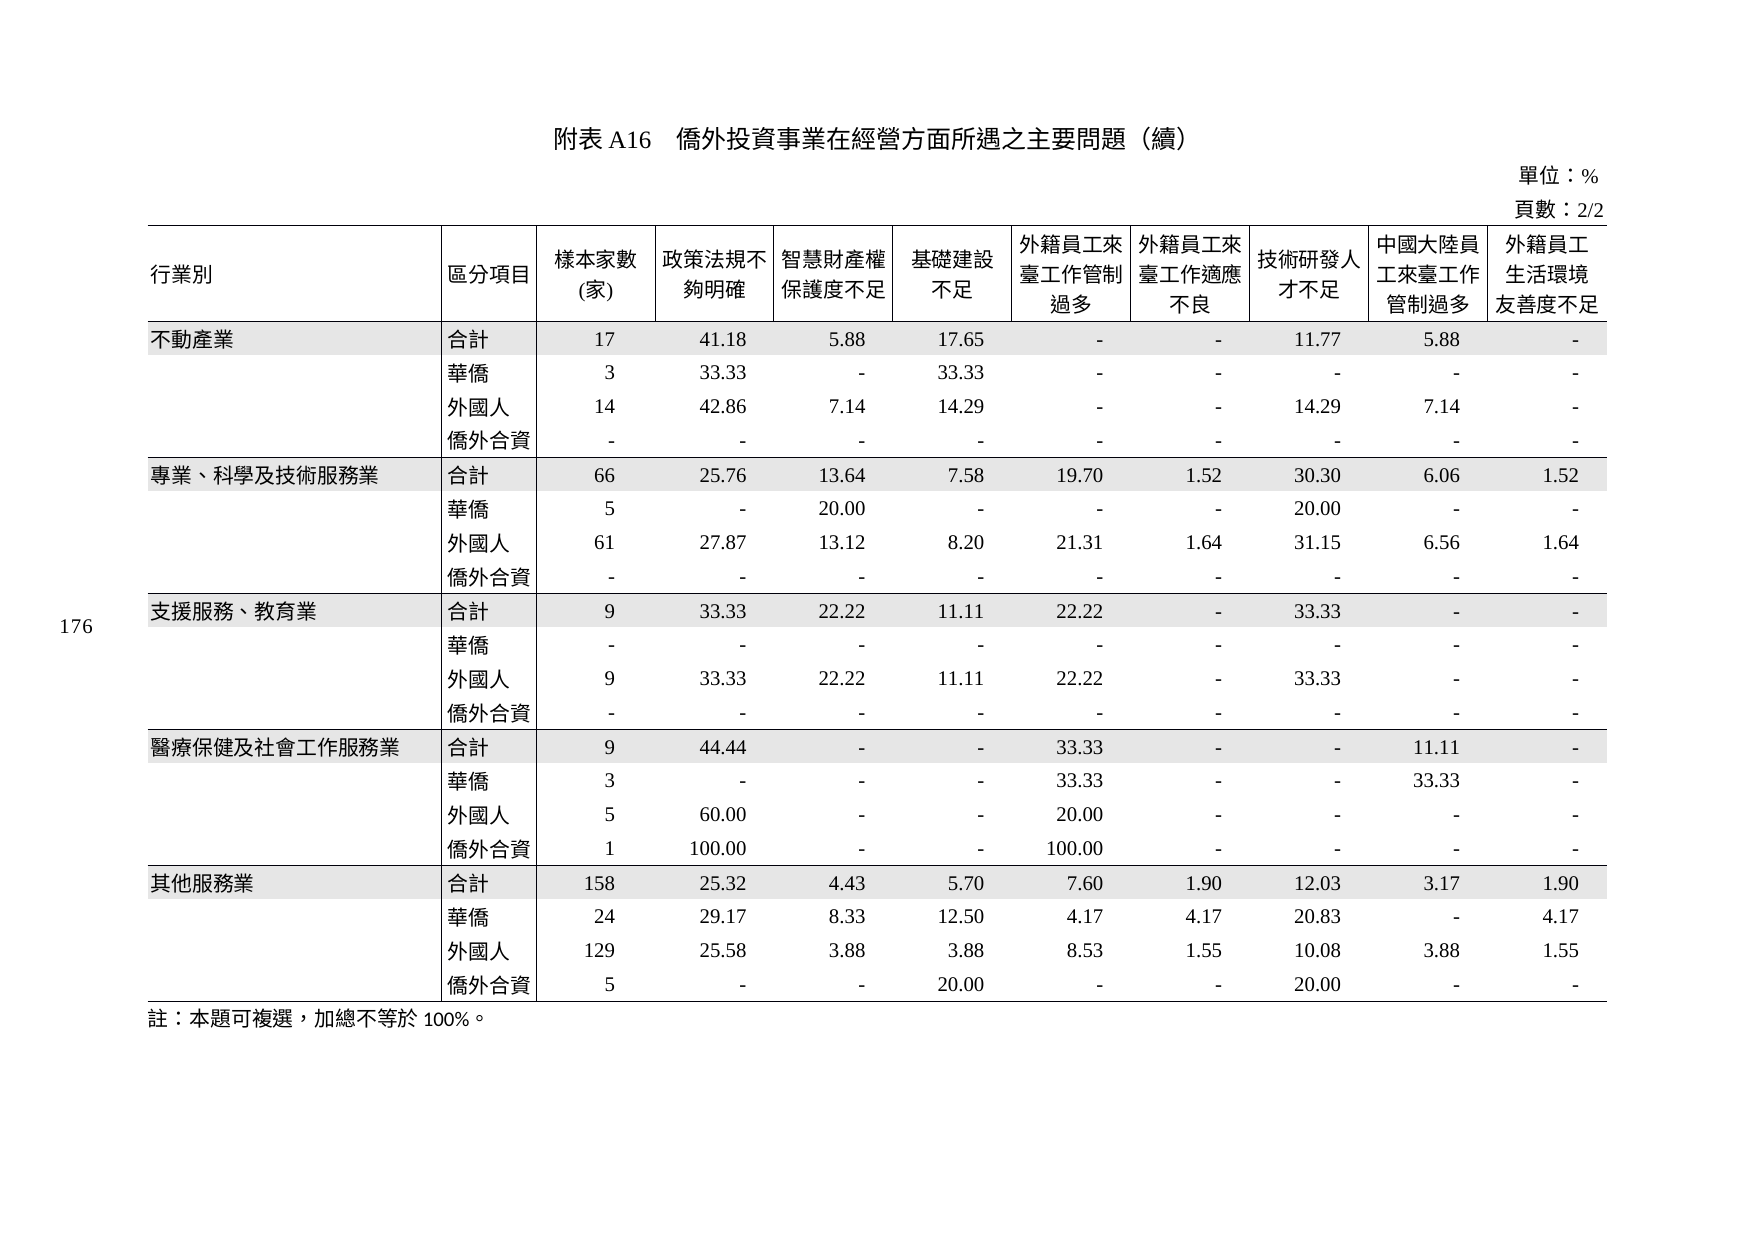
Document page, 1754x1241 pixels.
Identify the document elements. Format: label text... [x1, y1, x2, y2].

table_cell 30.30 [1250, 458, 1369, 491]
table_cell 外國人 [442, 661, 536, 695]
table_cell [148, 764, 441, 797]
table_cell - [774, 695, 893, 729]
table_cell 基礎建設 不足 [893, 226, 1011, 321]
table_cell 33.33 [655, 355, 774, 389]
table_cell 24 [537, 900, 655, 933]
table_cell - [1369, 491, 1488, 525]
table_cell 外國人 [442, 933, 536, 967]
table_cell - [774, 797, 893, 831]
table_cell - [1369, 423, 1488, 457]
table_cell 合計 [442, 458, 536, 491]
table_cell - [1250, 695, 1369, 729]
table_cell 僑外合資 [442, 967, 536, 1001]
table_cell 22.22 [774, 661, 893, 695]
table_cell - [655, 764, 774, 797]
table_cell - [1250, 831, 1369, 865]
table_cell - [1488, 355, 1607, 389]
table_cell 22.22 [1012, 594, 1131, 627]
table_cell 14.29 [893, 389, 1012, 423]
table_cell - [1488, 695, 1607, 729]
table_cell 9 [537, 730, 655, 763]
table_cell 61 [537, 525, 655, 559]
table_cell 20.00 [1250, 491, 1369, 525]
table_cell 27.87 [655, 525, 774, 559]
table_cell - [1012, 967, 1131, 1001]
table_cell 33.33 [655, 594, 774, 627]
table_cell - [1488, 491, 1607, 525]
table_cell 20.00 [893, 967, 1012, 1001]
table_cell 33.33 [1012, 730, 1131, 763]
table_cell - [1369, 967, 1488, 1001]
table_cell 8.20 [893, 525, 1012, 559]
table_cell [148, 695, 441, 729]
table_cell 100.00 [655, 831, 774, 865]
table_cell 25.32 [655, 866, 774, 899]
table_cell 合計 [442, 730, 536, 763]
table_cell 外籍員工來臺工作適應不良 [1131, 226, 1249, 321]
table_cell - [1012, 423, 1131, 457]
table_cell 20.00 [774, 491, 893, 525]
table_cell 33.33 [1012, 764, 1131, 797]
table_cell 11.11 [1369, 730, 1488, 763]
table_cell 合計 [442, 594, 536, 627]
table_cell - [1369, 900, 1488, 933]
table_cell - [655, 967, 774, 1001]
table_cell [148, 355, 441, 389]
table_cell - [1488, 730, 1607, 763]
table_cell [148, 797, 441, 831]
table_cell 外國人 [442, 389, 536, 423]
table_cell 6.06 [1369, 458, 1488, 491]
table_cell - [537, 423, 655, 457]
table_cell 20.00 [1250, 967, 1369, 1001]
table_cell - [1369, 559, 1488, 593]
table_cell 8.53 [1012, 933, 1131, 967]
table_cell - [655, 695, 774, 729]
table_cell - [774, 355, 893, 389]
table_cell 中國大陸員工來臺工作管制過多 [1369, 226, 1487, 321]
table_cell 華僑 [442, 355, 536, 389]
table_cell - [1488, 559, 1607, 593]
table_cell - [774, 628, 893, 661]
table_cell 外籍員工 生活環境 友善度不足 [1488, 226, 1607, 321]
table_cell 7.60 [1012, 866, 1131, 899]
table_cell - [537, 695, 655, 729]
table_cell 外籍員工來臺工作管制過多 [1012, 226, 1130, 321]
table_cell 1.90 [1131, 866, 1250, 899]
table_cell 7.14 [1369, 389, 1488, 423]
table_cell 9 [537, 594, 655, 627]
table_cell [148, 559, 441, 593]
table_cell - [1012, 628, 1131, 661]
table_cell - [1012, 491, 1131, 525]
table_cell - [1131, 423, 1250, 457]
table_cell 政策法規不夠明確 [656, 226, 773, 321]
table_cell 4.43 [774, 866, 893, 899]
table_cell - [1131, 628, 1250, 661]
table_cell - [1369, 695, 1488, 729]
table_cell 158 [537, 866, 655, 899]
table_cell 不動產業 [148, 322, 441, 355]
table_cell 區分項目 [442, 226, 536, 321]
table_cell - [1488, 967, 1607, 1001]
table_cell 1 [537, 831, 655, 865]
text 註：本題可複選，加總不等於100%。 [148, 1002, 1606, 1032]
table_cell - [1488, 322, 1607, 355]
table_cell - [537, 559, 655, 593]
table_cell 12.50 [893, 900, 1012, 933]
table_cell - [1012, 559, 1131, 593]
table_cell 3 [537, 764, 655, 797]
table_cell 4.17 [1012, 900, 1131, 933]
table_cell [148, 525, 441, 559]
table_cell 11.11 [893, 594, 1012, 627]
table_cell 1.64 [1131, 525, 1250, 559]
table_cell - [1131, 695, 1250, 729]
table_cell 44.44 [655, 730, 774, 763]
table_cell - [893, 831, 1012, 865]
table_cell 8.33 [774, 900, 893, 933]
table_cell 5 [537, 797, 655, 831]
table_cell [148, 967, 441, 1001]
table_cell - [1488, 389, 1607, 423]
table_cell - [893, 628, 1012, 661]
table_cell 41.18 [655, 322, 774, 355]
table_cell 行業別 [148, 226, 441, 321]
table_cell - [1131, 797, 1250, 831]
table_cell - [1369, 831, 1488, 865]
table_cell - [1369, 594, 1488, 627]
table_cell - [1131, 967, 1250, 1001]
table_cell 3 [537, 355, 655, 389]
table_cell 僑外合資 [442, 695, 536, 729]
table_cell 單位：% [148, 158, 1607, 192]
table_cell 12.03 [1250, 866, 1369, 899]
table_cell - [1369, 661, 1488, 695]
table_cell 22.22 [1012, 661, 1131, 695]
table_cell 17.65 [893, 322, 1012, 355]
table_cell - [1250, 355, 1369, 389]
table_cell - [1250, 730, 1369, 763]
table_cell 外國人 [442, 797, 536, 831]
table_cell 17 [537, 322, 655, 355]
table_cell 33.33 [893, 355, 1012, 389]
table_cell - [893, 695, 1012, 729]
table_cell 29.17 [655, 900, 774, 933]
table_cell 1.55 [1488, 933, 1607, 967]
table_cell 13.64 [774, 458, 893, 491]
table_cell 100.00 [1012, 831, 1131, 865]
table_cell 外國人 [442, 525, 536, 559]
table_cell 11.11 [893, 661, 1012, 695]
table_cell 技術研發人才不足 [1250, 226, 1368, 321]
table_cell - [1131, 764, 1250, 797]
table_cell - [774, 831, 893, 865]
table_cell [148, 389, 441, 423]
table_cell - [1488, 831, 1607, 865]
table_cell 5 [537, 967, 655, 1001]
table_cell - [1250, 628, 1369, 661]
table_cell - [537, 628, 655, 661]
table_cell - [1131, 322, 1250, 355]
table_cell - [1488, 797, 1607, 831]
table_cell 66 [537, 458, 655, 491]
table_cell 33.33 [1250, 661, 1369, 695]
table_cell 60.00 [655, 797, 774, 831]
table_cell - [1488, 661, 1607, 695]
table_cell - [655, 628, 774, 661]
table_cell 25.76 [655, 458, 774, 491]
table_cell - [1131, 661, 1250, 695]
table_cell 1.52 [1488, 458, 1607, 491]
table_cell - [1131, 355, 1250, 389]
table_cell - [1131, 730, 1250, 763]
table_cell 11.77 [1250, 322, 1369, 355]
table_cell - [893, 764, 1012, 797]
table_cell - [1131, 389, 1250, 423]
table_cell [148, 831, 441, 865]
table_cell - [1369, 797, 1488, 831]
table_cell 5.70 [893, 866, 1012, 899]
table_cell - [1369, 628, 1488, 661]
table_cell 3.88 [893, 933, 1012, 967]
table_cell 10.08 [1250, 933, 1369, 967]
table_cell 4.17 [1488, 900, 1607, 933]
table_cell 支援服務、教育業 [148, 594, 441, 627]
table_cell - [1488, 594, 1607, 627]
table_cell 20.83 [1250, 900, 1369, 933]
table_cell - [1012, 389, 1131, 423]
table_cell 21.31 [1012, 525, 1131, 559]
table_cell 42.86 [655, 389, 774, 423]
table_cell 20.00 [1012, 797, 1131, 831]
table_cell - [655, 423, 774, 457]
table_cell 華僑 [442, 628, 536, 661]
table_cell - [774, 423, 893, 457]
table_cell - [774, 764, 893, 797]
table_cell - [893, 730, 1012, 763]
table_cell 33.33 [1369, 764, 1488, 797]
table_cell 5 [537, 491, 655, 525]
table_cell 13.12 [774, 525, 893, 559]
table_cell 華僑 [442, 900, 536, 933]
table_cell [148, 900, 441, 933]
table_cell 19.70 [1012, 458, 1131, 491]
table_cell 合計 [442, 322, 536, 355]
table_cell 樣本家數(家) [537, 226, 655, 321]
table_cell 25.58 [655, 933, 774, 967]
table_cell 5.88 [1369, 322, 1488, 355]
table_cell - [1131, 491, 1250, 525]
table_cell - [774, 730, 893, 763]
table_cell 14 [537, 389, 655, 423]
table_cell 1.52 [1131, 458, 1250, 491]
table_cell 5.88 [774, 322, 893, 355]
table_cell 智慧財產權保護度不足 [774, 226, 892, 321]
table_cell 22.22 [774, 594, 893, 627]
table_cell - [1488, 423, 1607, 457]
table_cell 1.64 [1488, 525, 1607, 559]
table_cell 129 [537, 933, 655, 967]
table_cell 3.17 [1369, 866, 1488, 899]
table_cell - [1369, 355, 1488, 389]
table_cell 6.56 [1369, 525, 1488, 559]
table_cell - [1250, 764, 1369, 797]
table_cell 其他服務業 [148, 866, 441, 899]
table_cell 1.55 [1131, 933, 1250, 967]
table_cell 僑外合資 [442, 831, 536, 865]
table_cell - [1012, 355, 1131, 389]
table_cell [148, 628, 441, 661]
table_cell [148, 661, 441, 695]
table_cell 醫療保健及社會工作服務業 [148, 730, 441, 763]
table_cell 僑外合資 [442, 559, 536, 593]
table_cell - [1250, 423, 1369, 457]
table_cell 7.14 [774, 389, 893, 423]
table_cell 3.88 [774, 933, 893, 967]
table_cell 33.33 [1250, 594, 1369, 627]
table_cell 華僑 [442, 764, 536, 797]
table_cell [148, 491, 441, 525]
table_cell 專業、科學及技術服務業 [148, 458, 441, 491]
table_cell - [893, 559, 1012, 593]
table_cell [148, 423, 441, 457]
table_cell - [655, 491, 774, 525]
table_cell 僑外合資 [442, 423, 536, 457]
table_cell 4.17 [1131, 900, 1250, 933]
table_cell - [1488, 628, 1607, 661]
table_cell - [1131, 559, 1250, 593]
table_cell 9 [537, 661, 655, 695]
table_cell - [1012, 322, 1131, 355]
table_cell - [655, 559, 774, 593]
table_cell 33.33 [655, 661, 774, 695]
table_cell - [774, 967, 893, 1001]
table_cell 1.90 [1488, 866, 1607, 899]
table_cell - [893, 423, 1012, 457]
table_cell 華僑 [442, 491, 536, 525]
table_cell - [893, 491, 1012, 525]
table_cell - [1250, 797, 1369, 831]
table_cell - [1488, 764, 1607, 797]
table_cell - [1012, 695, 1131, 729]
table_cell 31.15 [1250, 525, 1369, 559]
table_cell - [774, 559, 893, 593]
table_cell 3.88 [1369, 933, 1488, 967]
table_cell [148, 933, 441, 967]
table_cell - [893, 797, 1012, 831]
table_cell 頁數：2/2 [148, 192, 1607, 225]
table_cell - [1250, 559, 1369, 593]
table_cell 14.29 [1250, 389, 1369, 423]
table_cell - [1131, 831, 1250, 865]
table_cell - [1131, 594, 1250, 627]
table_header 附表A16 僑外投資事業在經營方面所遇之主要問題（續） [148, 118, 1607, 158]
table_cell 合計 [442, 866, 536, 899]
table_cell 7.58 [893, 458, 1012, 491]
